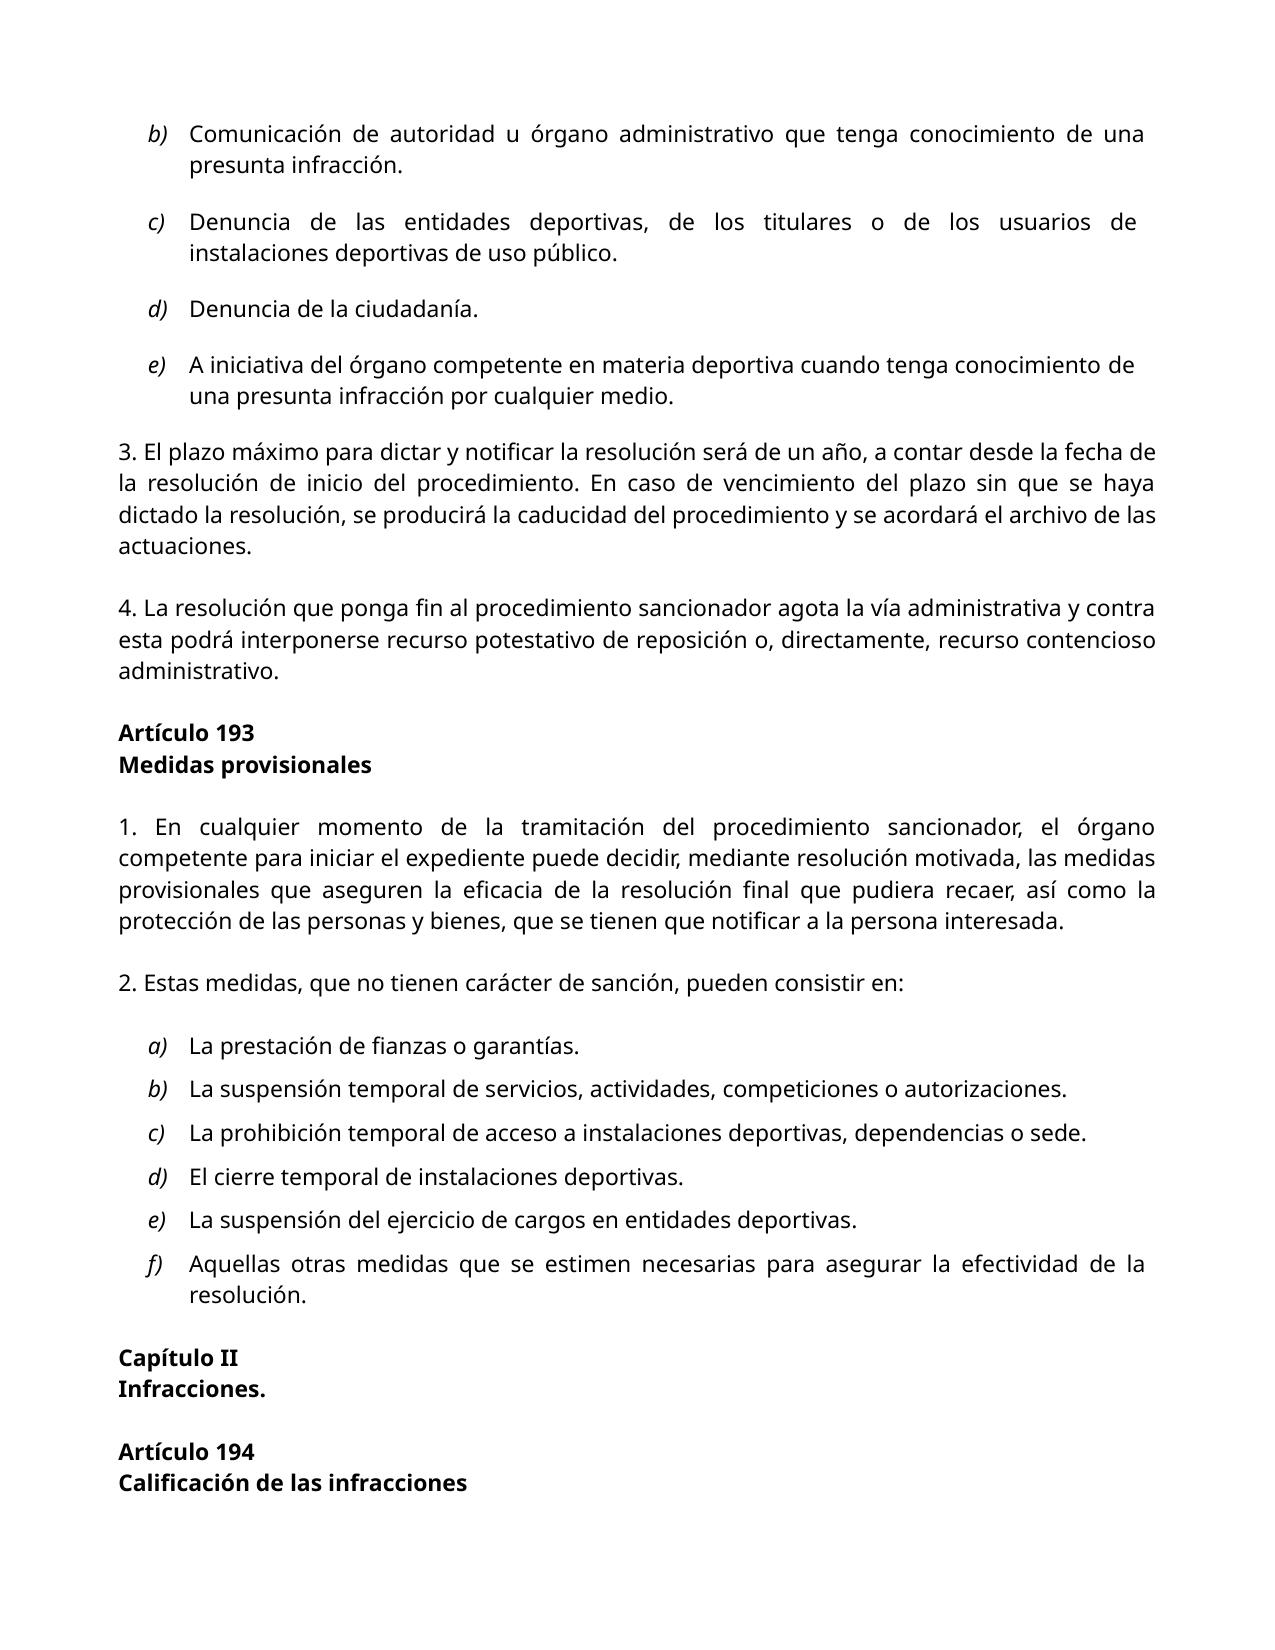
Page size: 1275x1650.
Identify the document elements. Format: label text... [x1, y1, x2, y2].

list La prestación de fianzas o garantías. [148, 1030, 1157, 1061]
list Denuncia de la ciudadanía. [148, 293, 1157, 324]
text 2. Estas medidas, que no tienen carácter de sanción, pueden consistir en: [118, 967, 1157, 998]
list Aquellas otras medidas que se estimen necesarias para asegurar la efectividad de la resolución. [148, 1248, 1157, 1311]
text 1. En cualquier momento de la tramitación del procedimiento sancionador, el órgano competente para iniciar el expediente puede decidir, mediante resolución motivada, las medidas provisionales que aseguren la eficacia de la resolución final que pudiera recaer, así como la protección de las personas y bienes, que se tienen que notificar a la persona interesada. [118, 811, 1157, 936]
text Artículo 193 [118, 717, 1157, 748]
list A iniciativa del órgano competente en materia deportiva cuando tenga conocimiento de una presunta infracción por cualquier medio. [148, 349, 1157, 411]
list 3. El plazo máximo para dictar y notificar la resolución será de un año, a contar desde la fecha de la resolución de inicio del procedimiento. En caso de vencimiento del plazo sin que se haya dictado la resolución, se producirá la caducidad del procedimiento y se acordará el archivo de las actuaciones. [118, 436, 1157, 561]
list El cierre temporal de instalaciones deportivas. [148, 1161, 1157, 1192]
text Calificación de las infracciones [118, 1467, 1157, 1498]
text 4. La resolución que ponga fin al procedimiento sancionador agota la vía administrativa y contra esta podrá interponerse recurso potestativo de reposición o, directamente, recurso contencioso administrativo. [118, 592, 1157, 686]
list Comunicación de autoridad u órgano administrativo que tenga conocimiento de una presunta infracción. [148, 118, 1157, 181]
list La suspensión del ejercicio de cargos en entidades deportivas. [148, 1204, 1157, 1236]
list La prohibición temporal de acceso a instalaciones deportivas, dependencias o sede. [148, 1117, 1157, 1148]
list Denuncia de las entidades deportivas, de los titulares o de los usuarios de instalaciones deportivas de uso público. [148, 205, 1157, 268]
text Capítulo II [118, 1342, 1157, 1373]
text Artículo 194 [118, 1436, 1157, 1467]
text Infracciones. [118, 1373, 1157, 1404]
list La suspensión temporal de servicios, actividades, competiciones o autorizaciones. [148, 1073, 1157, 1105]
text Medidas provisionales [118, 748, 1157, 780]
